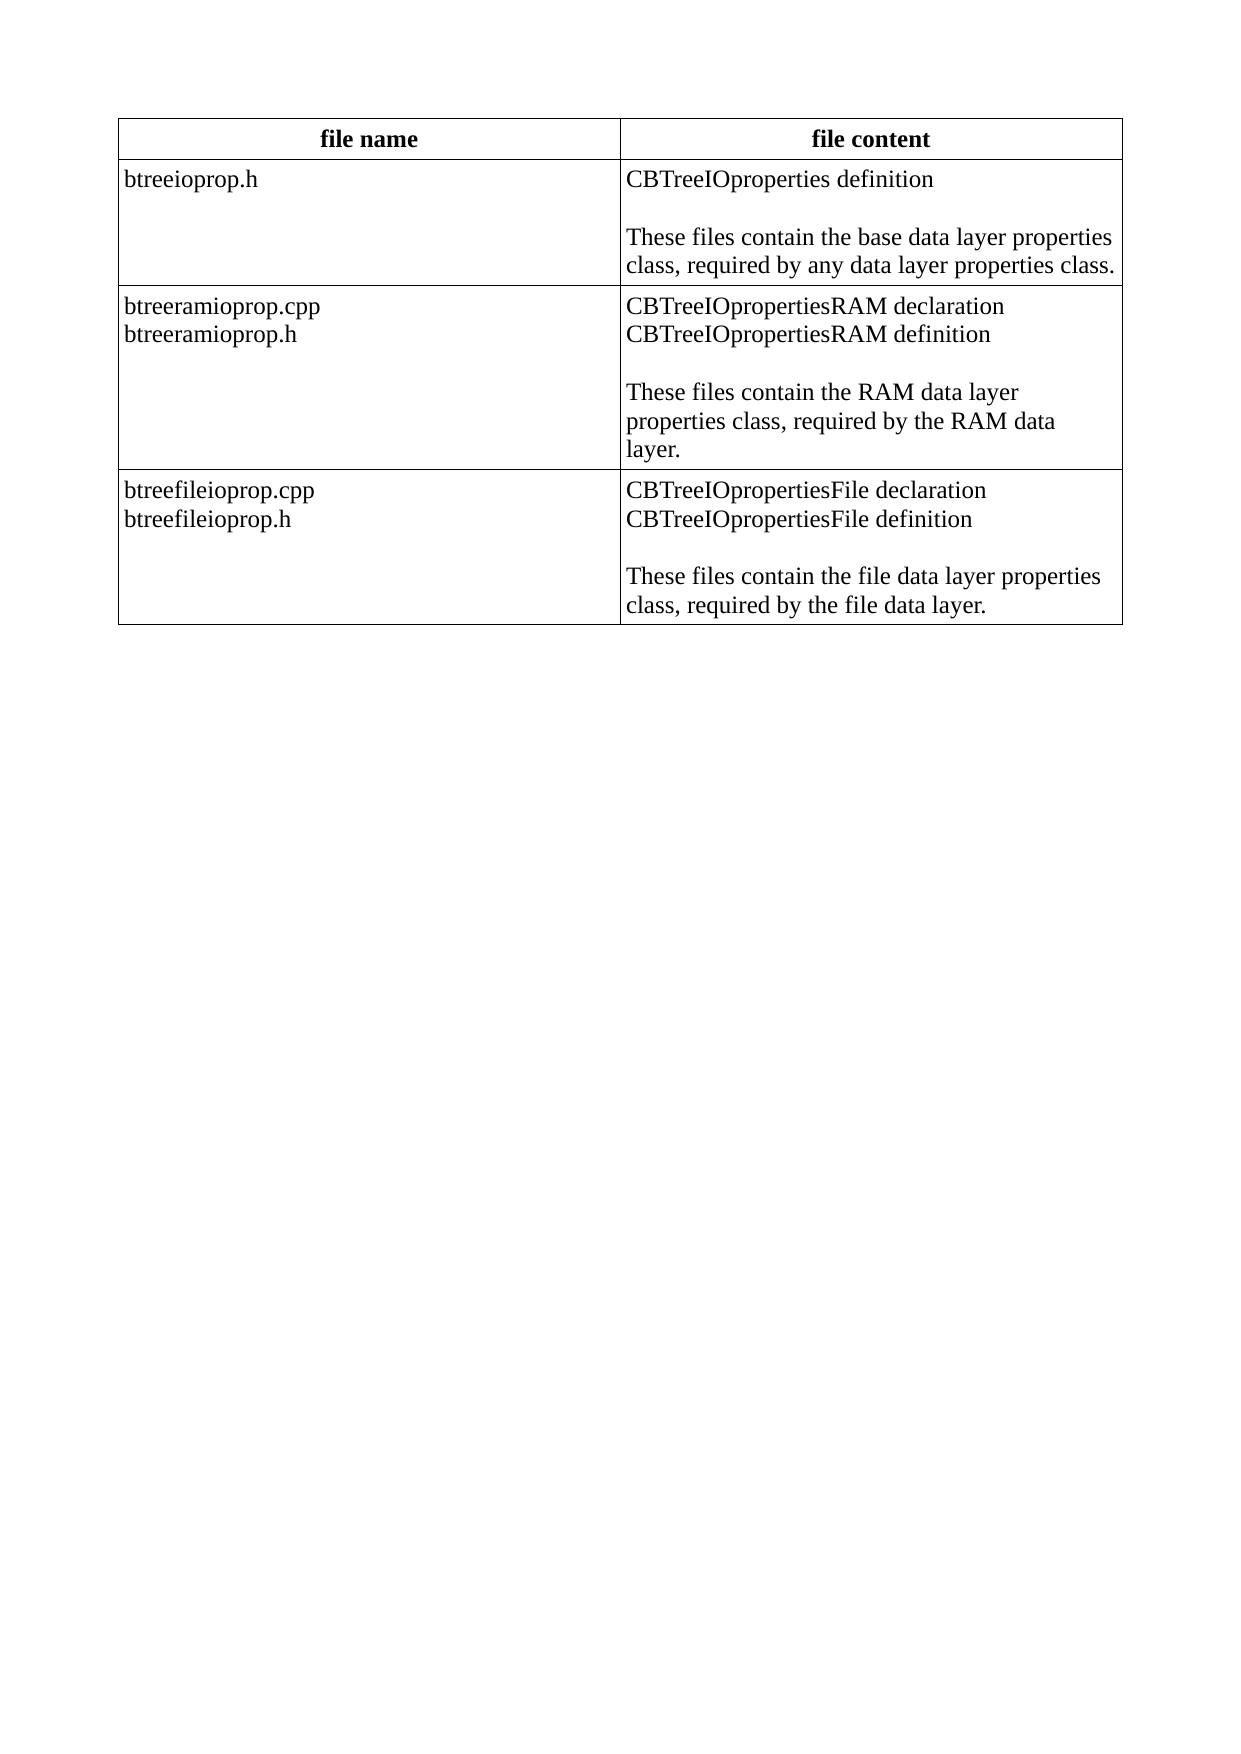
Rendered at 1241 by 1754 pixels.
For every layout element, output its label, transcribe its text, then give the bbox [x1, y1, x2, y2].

table_cell CBTreeIOpropertiesFile declaration CBTreeIOpropertiesFile definition These files contain the file data layer properties class, required by the file data layer. [621, 470, 1122, 624]
table_cell CBTreeIOproperties definition These files contain the base data layer properties class, required by any data layer properties class. [621, 160, 1122, 285]
table_cell btreeioprop.h [119, 160, 620, 285]
table_header file name [119, 119, 620, 158]
table_cell btreefileioprop.cpp btreefileioprop.h [119, 470, 620, 624]
table_cell CBTreeIOpropertiesRAM declaration CBTreeIOpropertiesRAM definition These files contain the RAM data layer properties class, required by the RAM data layer. [621, 286, 1122, 469]
table_header file content [621, 119, 1122, 158]
table_cell btreeramioprop.cpp btreeramioprop.h [119, 286, 620, 469]
